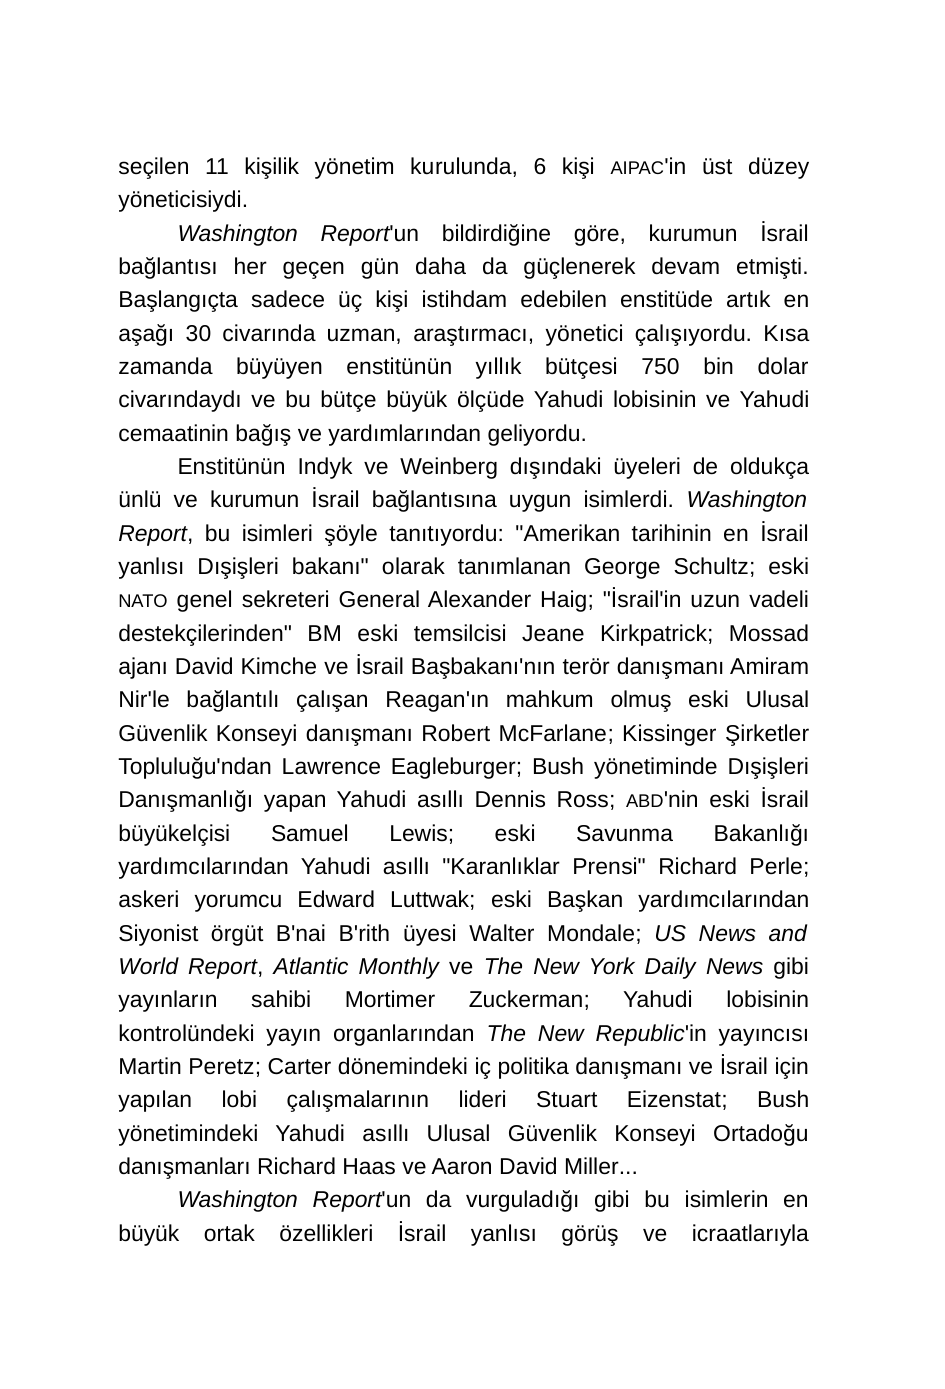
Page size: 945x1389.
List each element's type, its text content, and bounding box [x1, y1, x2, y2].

text seçilen 11 kişilik yönetim ku­ru­lunda, 6 kişi aipac'in üst düzey yöneticisiydi. [118, 148, 809, 214]
text Washington Report'un bildirdiğine göre, kurumun İsrail bağlantısı her geçen gün daha da güçlenerek devam etmişti. Başlangıçta sadece üç kişi istih­dam edebilen enstitüde artık en aşağı 30 civarında uzman, araştırmacı, yö­netici çalışıyordu. Kısa zamanda büyüyen enstitünün yıllık bütçesi 750 bin dolar civarındaydı ve bu bütçe büyük ölçüde Yahudi lobisinin ve Yahudi ce­maatinin bağış ve yardımlarından geliyordu. [118, 214, 809, 448]
text Enstitünün Indyk ve Weinberg dışındaki üyeleri de oldukça ünlü ve kurumun İsrail bağlantısına uygun isimlerdi. Washington Report, bu isimleri şöyle tanıtıyordu: "Amerikan tarihinin en İsrail yanlısı Dışişleri bakanı" o­larak tanımlanan George Schultz; eski nato genel sekreteri General Alexander Haig; "İsrail'in uzun vadeli destekçilerinden" BM eski temsilcisi Jeane Kirkpatrick; Mossad ajanı David Kimche ve İsrail Başbakanı'nın terör danış­manı Amiram Nir'le bağlantılı çalışan Reagan'ın mahkum olmuş eski Ulusal Güven­lik Konseyi danışmanı Robert McFarlane; Kissinger Şirketler Toplulu­ğu'ndan Lawrence Eagleburger; Bush yönetiminde Dışişleri Danışmanlığı ya­pan Yahudi asıllı Dennis Ross; abd'nin eski İsrail büyükelçisi Samuel Lewis; eski Savunma Bakanlığı yardımcılarından Yahudi asıllı "Karanlıklar Pren­si" Richard Perle; askeri yorumcu Edward Luttwak; eski Başkan yar­dımcılarından Siyonist örgüt B'nai B'rith üyesi Walter Mondale; US News and World Report, Atlantic Monthly ve The New York Daily News gibi yayınların sa­hibi Mortimer Zuckerman; Yahudi lobisinin kontrolündeki yayın organla­rın­dan The New Republic'in yayıncısı Martin Peretz; Carter dönemindeki iç politika danışmanı ve İsrail için yapılan lobi çalışmalarının lideri Stuart Eizenstat; Bush yönetimindeki Yahudi asıllı Ulusal Güvenlik Konseyi Ortadoğu danışmanları Richard Haas ve Aaron David Miller... [118, 448, 809, 1181]
text Washington Report'un da vurguladığı gibi bu isimlerin en büyük ortak özellikleri İsrail yanlısı görüş ve icraatlarıyla [118, 1181, 809, 1248]
